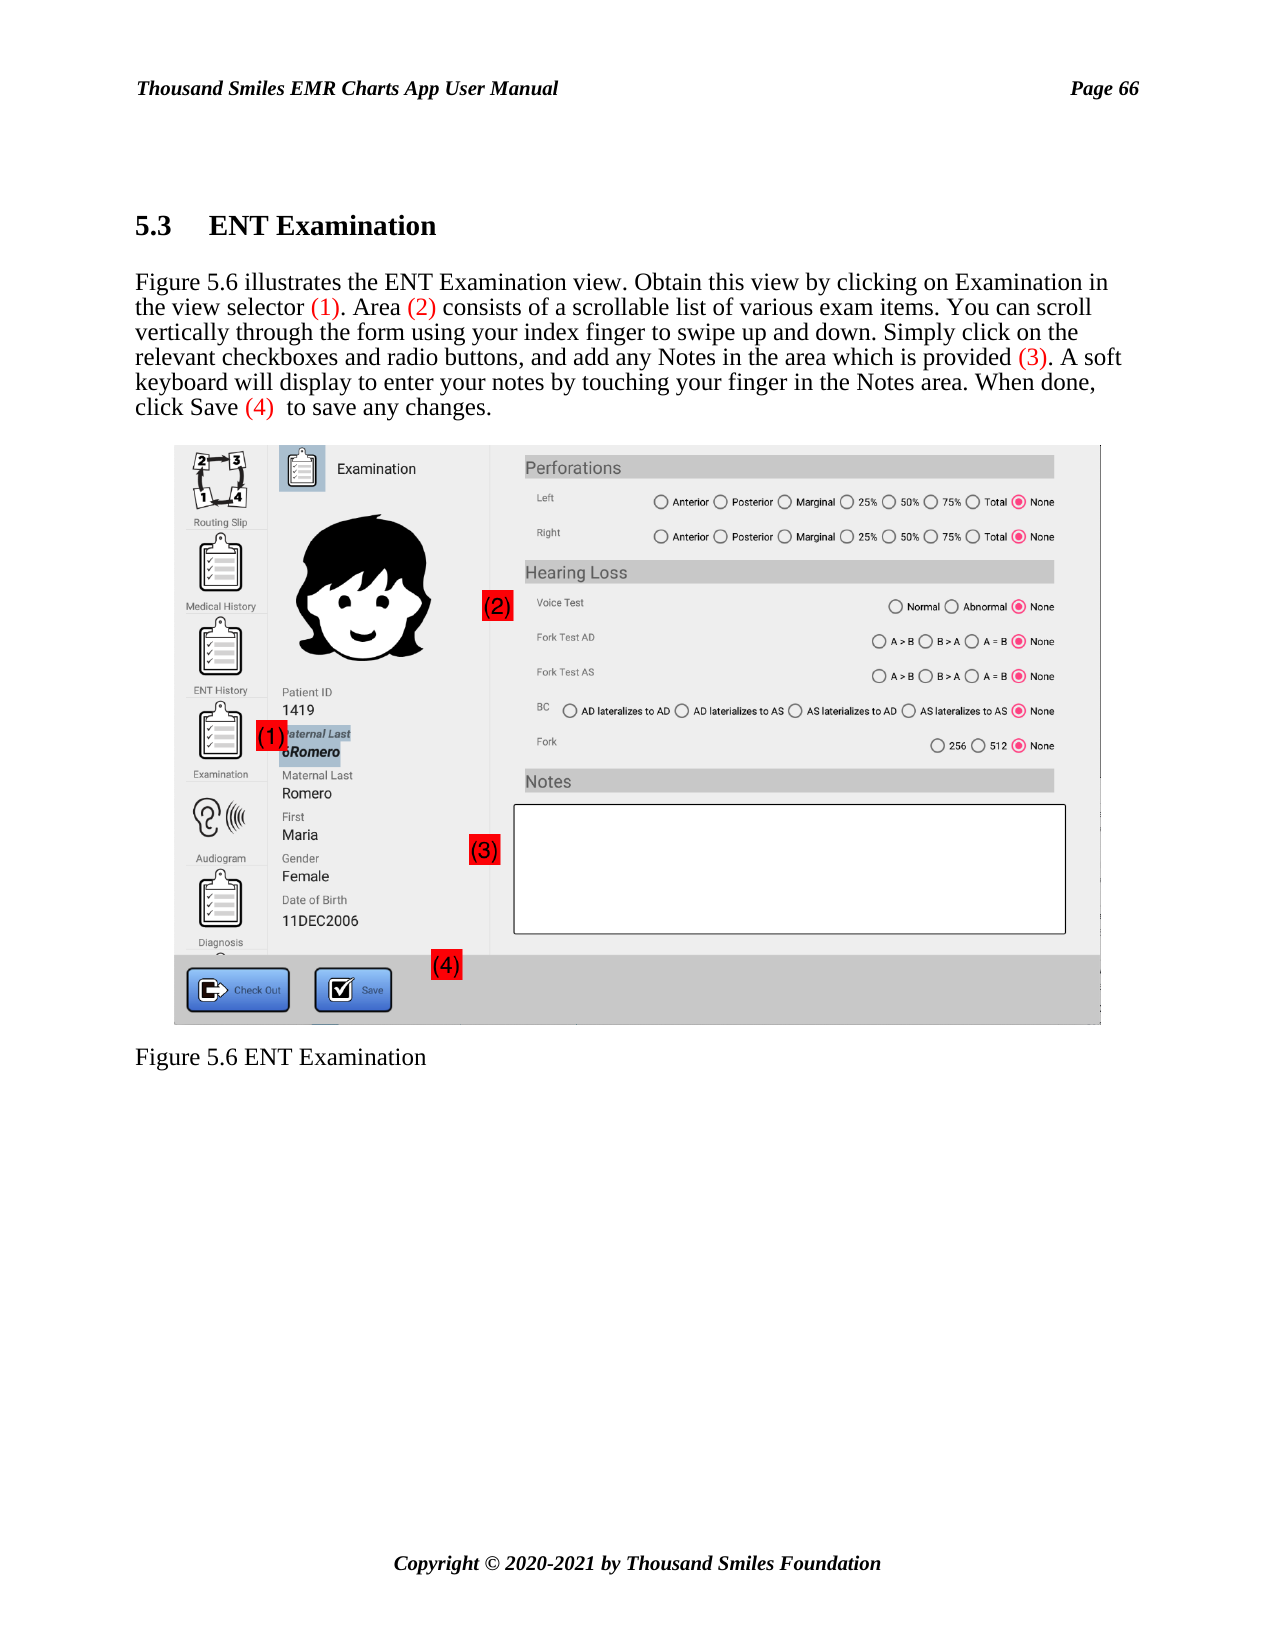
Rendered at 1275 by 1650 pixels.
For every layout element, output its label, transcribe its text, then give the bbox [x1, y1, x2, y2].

text Figure 5.6 illustrates the ENT Examination view. Obtain this view by clicking on Examination in the view selector (1). Area (2) consists of a scrollable list of various exam items. You can scroll vertically through the form using your index finger to swipe up and down. Simply click on the relevant checkboxes and radio buttons, and add any Notes in the area which is provided (3). A soft keyboard will display to enter your notes by touching your finger in the Notes area. When done, click Save (4) to save any changes. [135, 271, 1140, 421]
picture [174, 445, 1101, 1025]
subtitle ENT Examination [135, 208, 1140, 241]
text Figure 5.6 ENT Examination [135, 1046, 1140, 1071]
